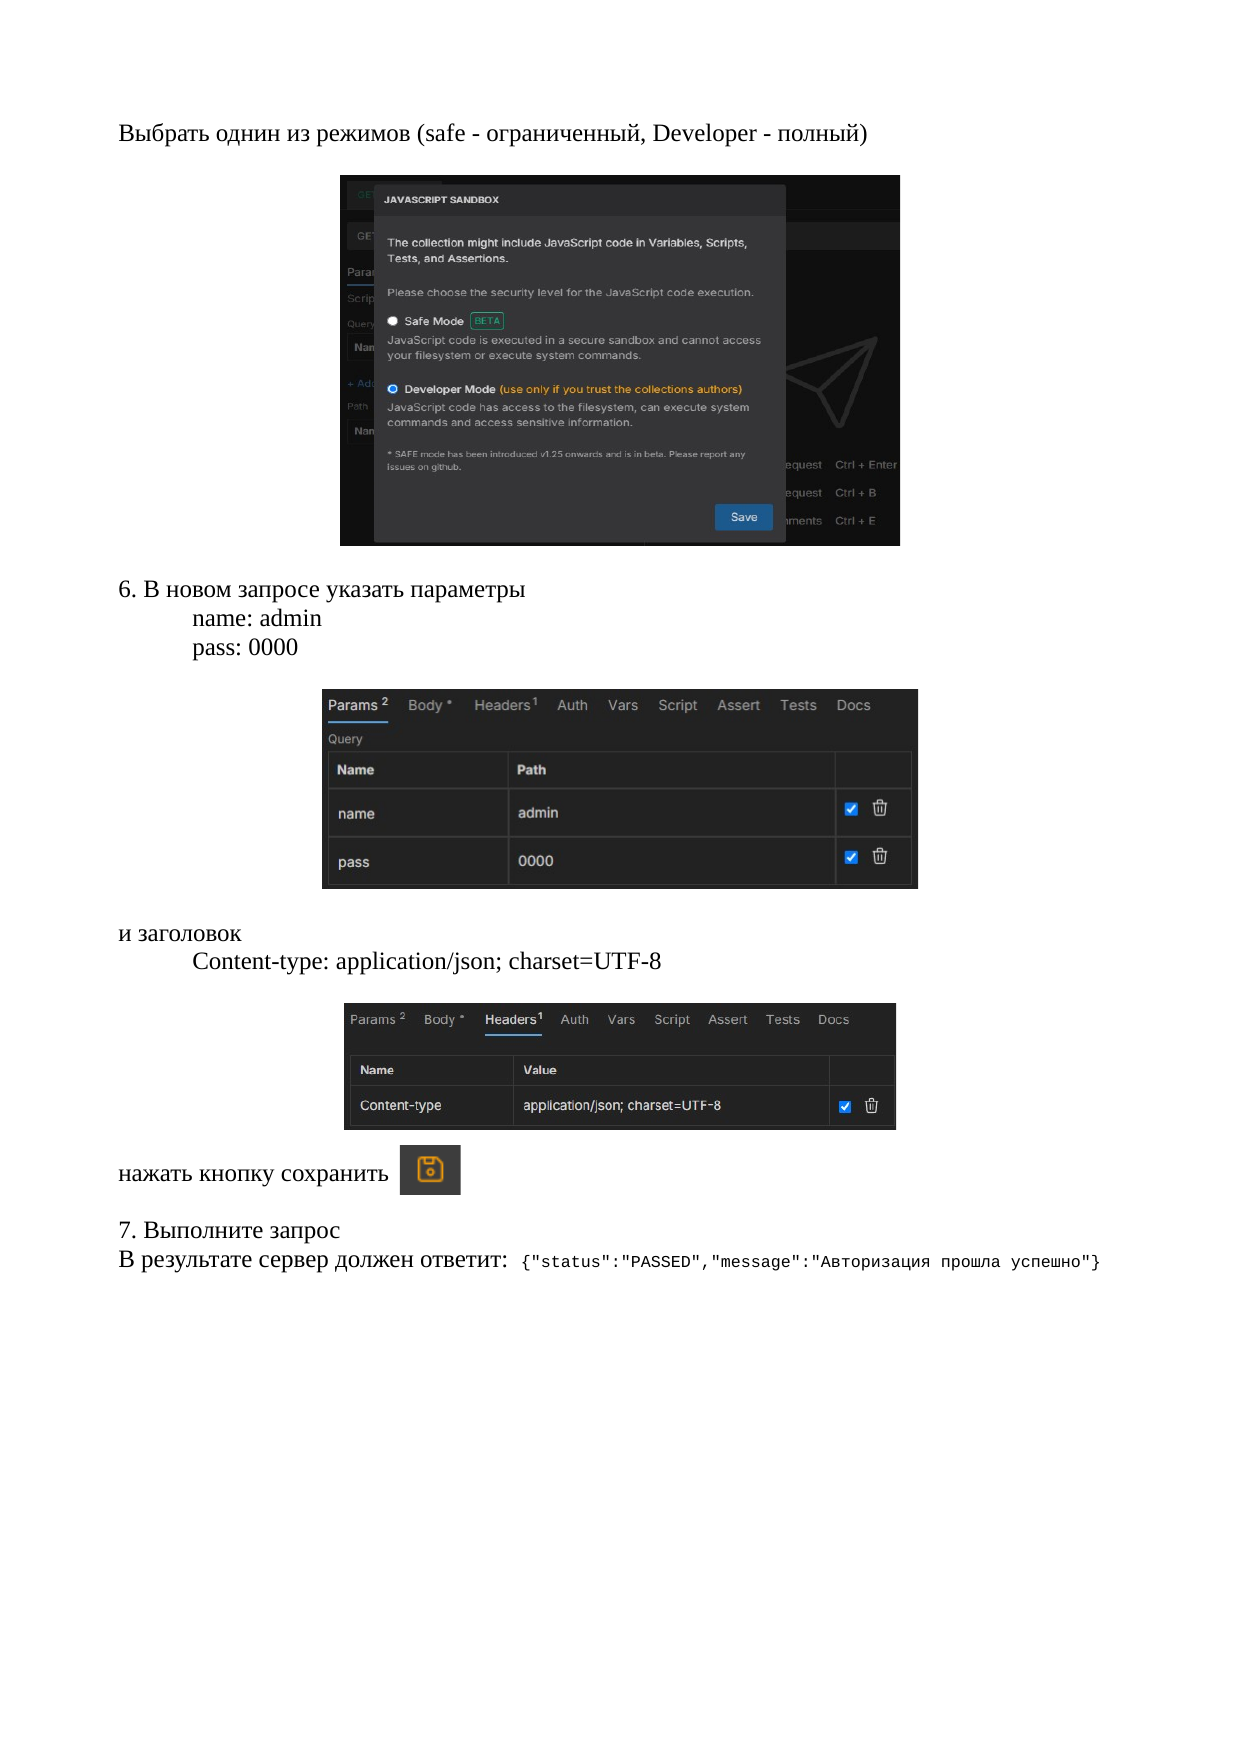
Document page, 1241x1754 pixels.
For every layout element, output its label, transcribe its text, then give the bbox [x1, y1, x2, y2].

text и заголовок [118, 918, 1122, 946]
text 6. В новом запросе указать параметры [118, 574, 1122, 603]
text нажать кнопку сохранить [118, 1158, 399, 1187]
picture [340, 175, 901, 546]
picture [322, 689, 919, 889]
text В результате сервер должен ответит: {"status":"PASSED","message":"Авторизация прошла успешно"} [118, 1244, 1122, 1273]
text Выбрать однин из режимов (safe - ограниченный, Developer - полный) [118, 118, 1122, 147]
picture [399, 1145, 461, 1195]
text pass: 0000 [118, 632, 1122, 661]
text Content-type: application/json; charset=UTF-8 [118, 946, 1122, 975]
text name: admin [118, 603, 1122, 632]
text 7. Выполните запрос [118, 1216, 1122, 1244]
picture [344, 1003, 897, 1130]
text [461, 1158, 1122, 1187]
